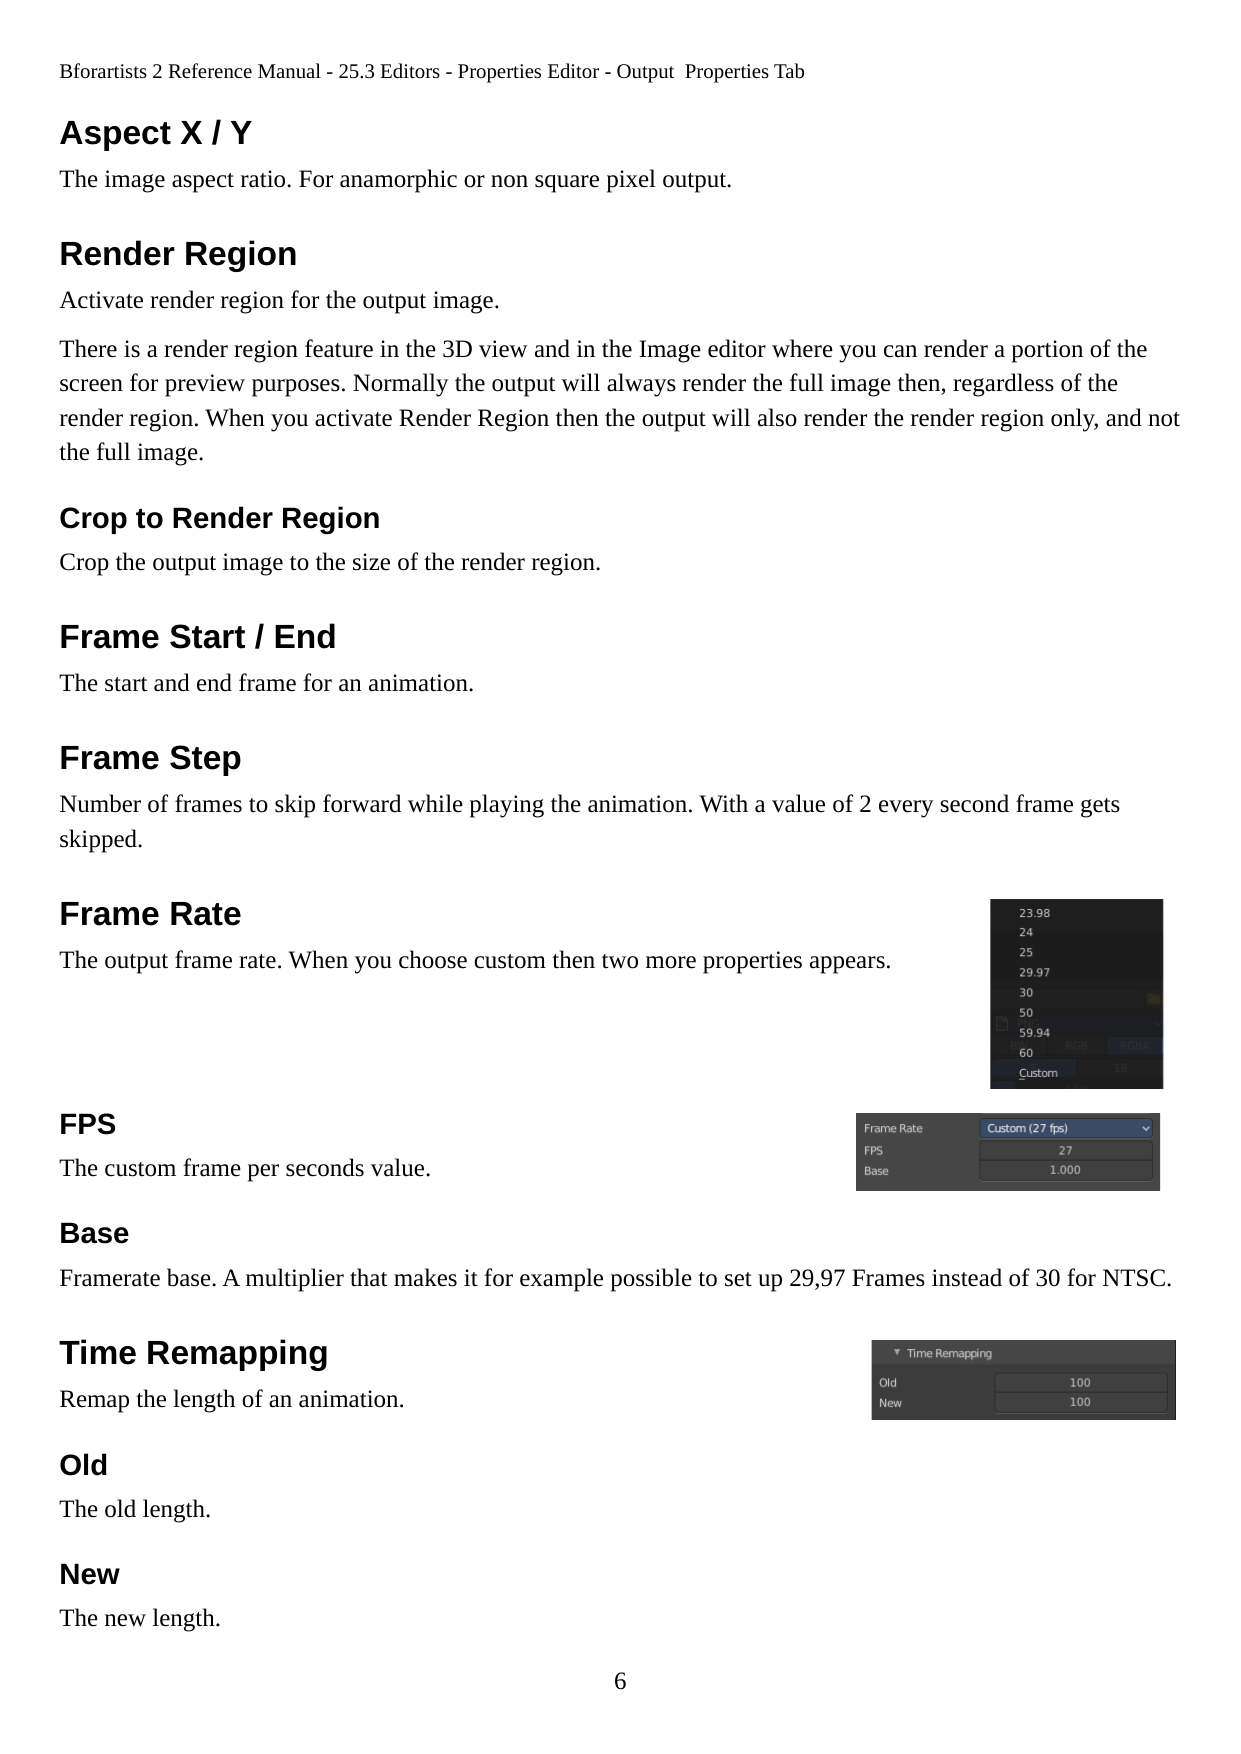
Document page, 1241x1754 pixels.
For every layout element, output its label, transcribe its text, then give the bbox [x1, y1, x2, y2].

text The custom frame per seconds value. [59, 1153, 856, 1182]
subtitle Frame Rate [59, 894, 1181, 932]
picture [856, 1113, 1161, 1191]
subtitle Frame Start / End [59, 617, 1181, 656]
text The image aspect ratio. For anamorphic or non square pixel output. [59, 164, 1181, 192]
text There is a render region feature in the 3D view and in the Image editor where you can render a portion of the screen for preview purposes. Normally the output will always render the full image then, regardless of the render region. When you activate Render Region then the output will also render the render region only, and not the full image. [59, 334, 1181, 466]
subtitle Frame Step [59, 738, 1181, 777]
subtitle Old [59, 1447, 1181, 1481]
subtitle Time Remapping [59, 1333, 1181, 1371]
text The output frame rate. When you choose custom then two more properties appears. [59, 945, 990, 973]
picture [990, 899, 1164, 1089]
subtitle Aspect X / Y [59, 113, 1181, 151]
text The start and end frame for an animation. [59, 668, 1181, 697]
subtitle Crop to Render Region [59, 501, 1181, 535]
text Crop the output image to the size of the render region. [59, 547, 1181, 576]
subtitle Render Region [59, 234, 1181, 272]
text Framerate base. A multiplier that makes it for example possible to set up 29,97 Frames instead of 30 for NTSC. [59, 1263, 1181, 1291]
text Remap the length of an animation. [59, 1384, 871, 1412]
text Number of frames to skip forward while playing the animation. With a value of 2 every second frame gets skipped. [59, 789, 1181, 852]
text The new length. [59, 1603, 1181, 1632]
subtitle Base [59, 1216, 1181, 1250]
subtitle New [59, 1557, 1181, 1591]
text Activate render region for the output image. [59, 285, 1181, 313]
text The old length. [59, 1494, 1181, 1522]
subtitle FPS [59, 1107, 1181, 1140]
picture [871, 1340, 1176, 1420]
